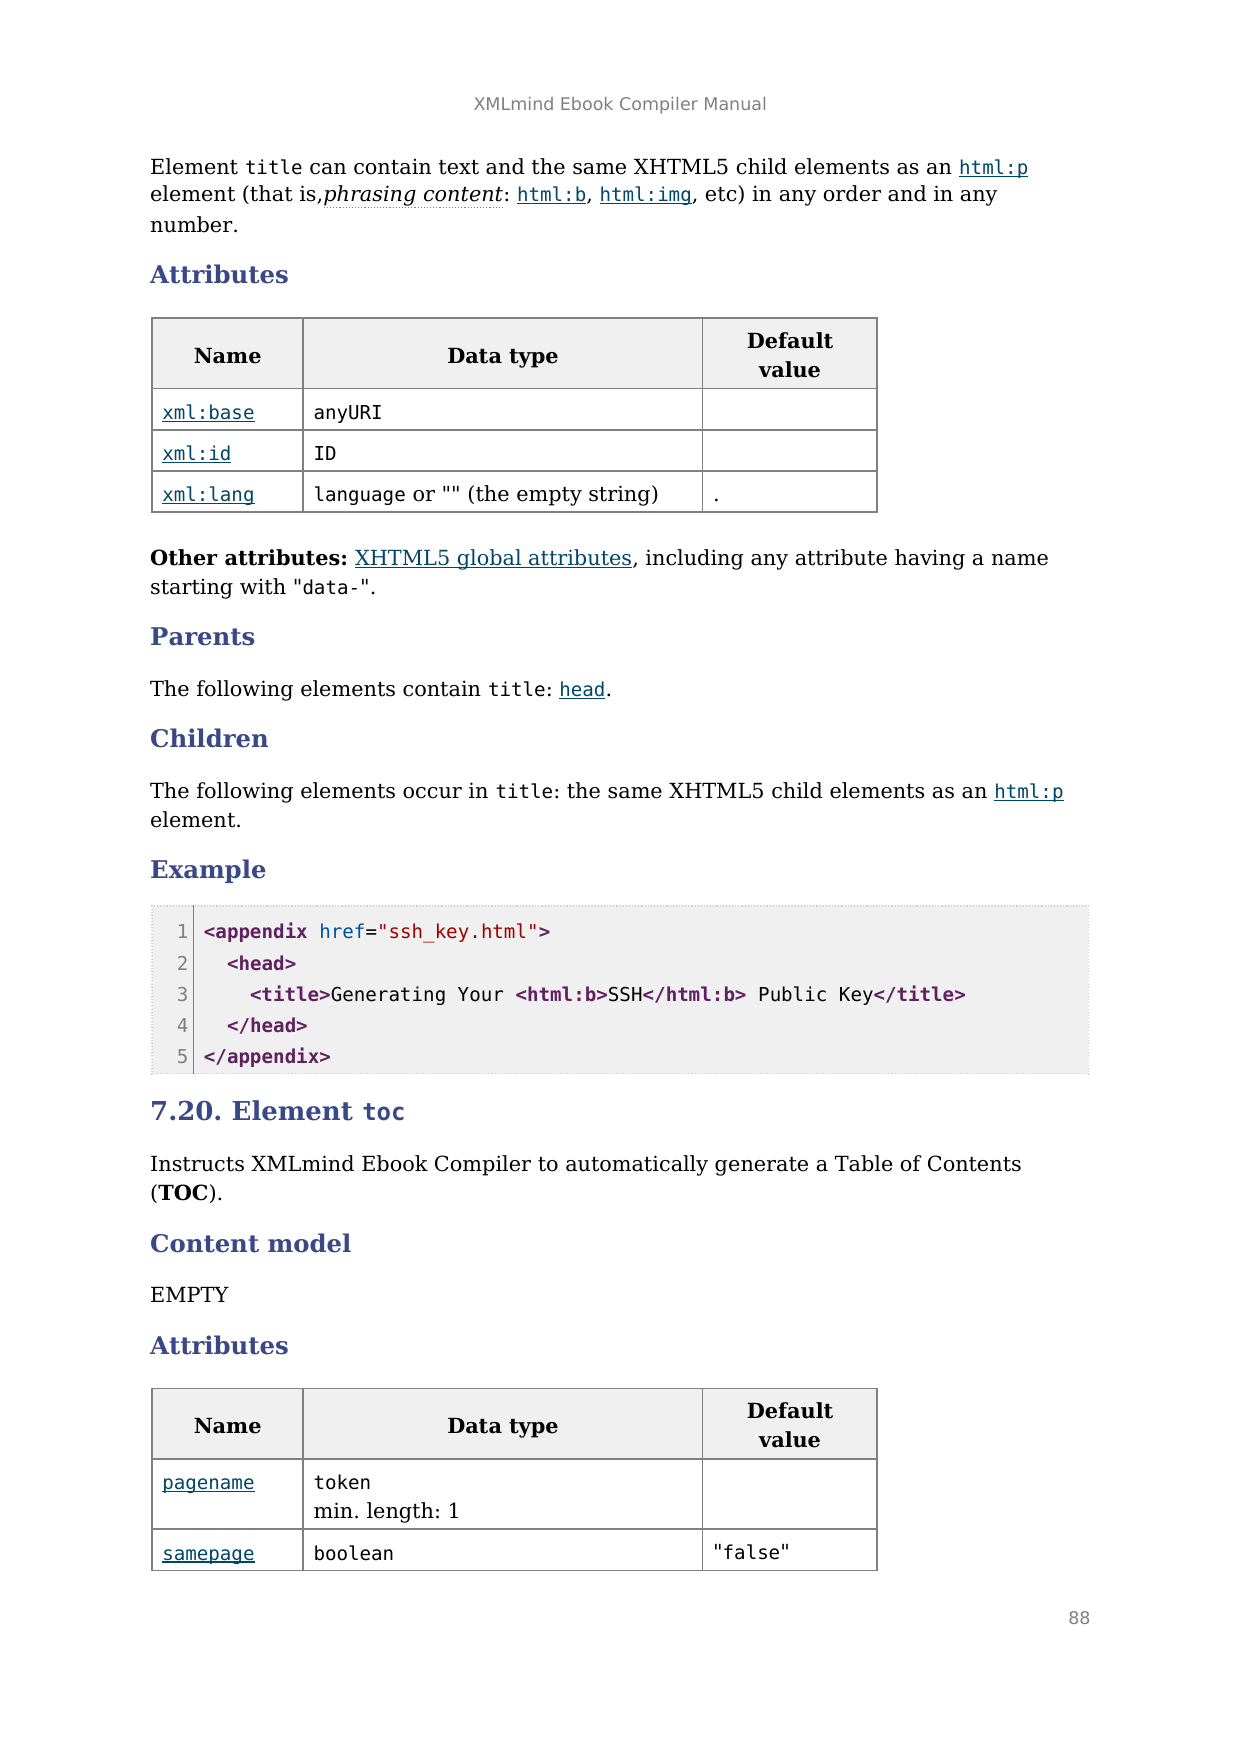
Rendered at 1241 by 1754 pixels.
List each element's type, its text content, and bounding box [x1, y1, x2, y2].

table_cell [703, 431, 876, 470]
table_cell [703, 1460, 876, 1528]
text Instructs XMLmind Ebook Compiler to automatically generate a Table of Contents (TOC). [150, 1147, 1090, 1206]
table_cell xml:id [153, 431, 302, 470]
table_cell boolean [304, 1530, 702, 1569]
text Other attributes: XHTML5 global attributes, including any attribute having a name starting with "data-". [150, 541, 1090, 599]
text Example [150, 853, 1090, 884]
table_header Data type [304, 319, 702, 388]
table_cell anyURI [304, 389, 702, 429]
table_header Default value [703, 1389, 876, 1458]
subtitle 7.20. Element toc [150, 1095, 1090, 1126]
text The following elements occur in title: the same XHTML5 child elements as an html:p element. [150, 774, 1090, 832]
table_header <appendix href="ssh_key.html"> <head> <title>Generating Your <html:b>SSH</html:b> Public Key</title> </head> </appendix> [194, 905, 1088, 1073]
table_cell "false" [703, 1530, 876, 1569]
table_cell xml:base [153, 389, 302, 429]
table_cell language or "" (the empty string) [304, 472, 702, 511]
text Attributes [150, 1328, 1090, 1360]
table_header Name [153, 1389, 302, 1458]
table_cell xml:lang [153, 472, 302, 511]
table_cell token min. length: 1 [304, 1460, 702, 1528]
text Parents [150, 620, 1090, 651]
text Element title can contain text and the same XHTML5 child elements as an html:p element (that is,phrasing content: html:b, html:img, etc) in any order and in any number. [150, 150, 1090, 237]
text Content model [150, 1226, 1090, 1258]
text Attributes [150, 258, 1090, 289]
text EMPTY [150, 1278, 1090, 1308]
text The following elements contain title: head. [150, 672, 1090, 701]
table_cell ID [304, 431, 702, 470]
table_header Default value [703, 319, 876, 388]
table_header Data type [304, 1389, 702, 1458]
table_cell [703, 389, 876, 429]
table_header Name [153, 319, 302, 388]
text Children [150, 722, 1090, 753]
table_cell pagename [153, 1460, 302, 1528]
table_cell samepage [153, 1530, 302, 1569]
table_header 1 2 3 4 5 [152, 905, 193, 1073]
table_cell . [703, 472, 876, 511]
